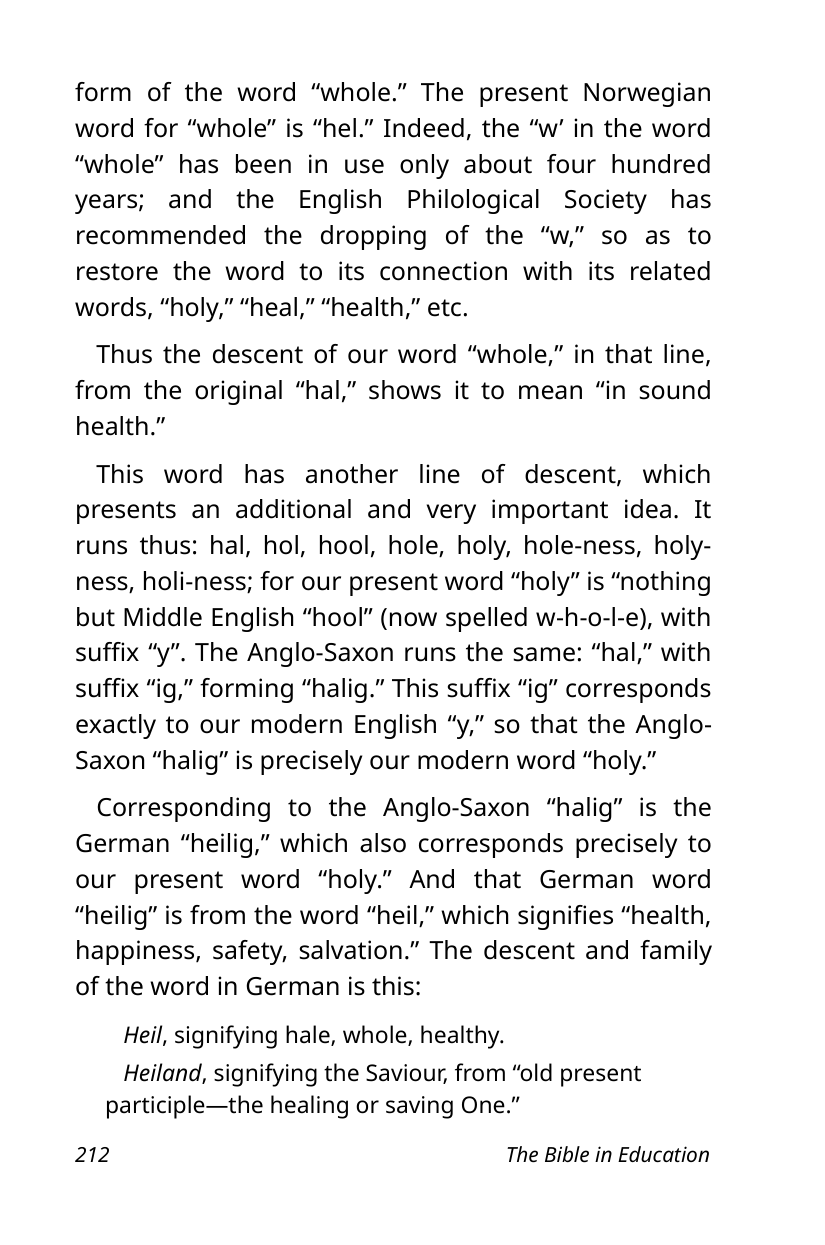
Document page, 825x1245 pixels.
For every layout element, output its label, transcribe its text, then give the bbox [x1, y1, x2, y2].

text Heil, signifying hale, whole, healthy. [105, 1019, 682, 1051]
text Thus the descent of our word “whole,” in that line, from the original “hal,” shows it to mean “in sound health.” [75, 337, 712, 443]
text Heiland, signifying the Saviour, from “old present participle—the healing or saving One.” [105, 1057, 682, 1121]
text form of the word “whole.” The present Norwegian word for “whole” is “hel.” Indeed, the “w’ in the word “whole” has been in use only about four hundred years; and the English Philological Society has recommended the dropping of the “w,” so as to restore the word to its connection with its related words, “holy,” “heal,” “health,” etc. [75, 75, 712, 323]
text This word has another line of descent, which presents an additional and very important idea. It runs thus: hal, hol, hool, hole, holy, hole-ness, holy-ness, holi-ness; for our present word “holy” is “nothing but Middle English “hool” (now spelled w-h-o-l-e), with suffix “y”. The Anglo-Saxon runs the same: “hal,” with suffix “ig,” forming “halig.” This suffix “ig” corresponds exactly to our modern English “y,” so that the Anglo-Saxon “halig” is precisely our modern word “holy.” [75, 456, 712, 776]
text Corresponding to the Anglo-Saxon “halig” is the German “heilig,” which also corresponds precisely to our present word “holy.” And that German word “heilig” is from the word “heil,” which signifies “health, happiness, safety, salvation.” The descent and family of the word in German is this: [75, 790, 712, 1003]
